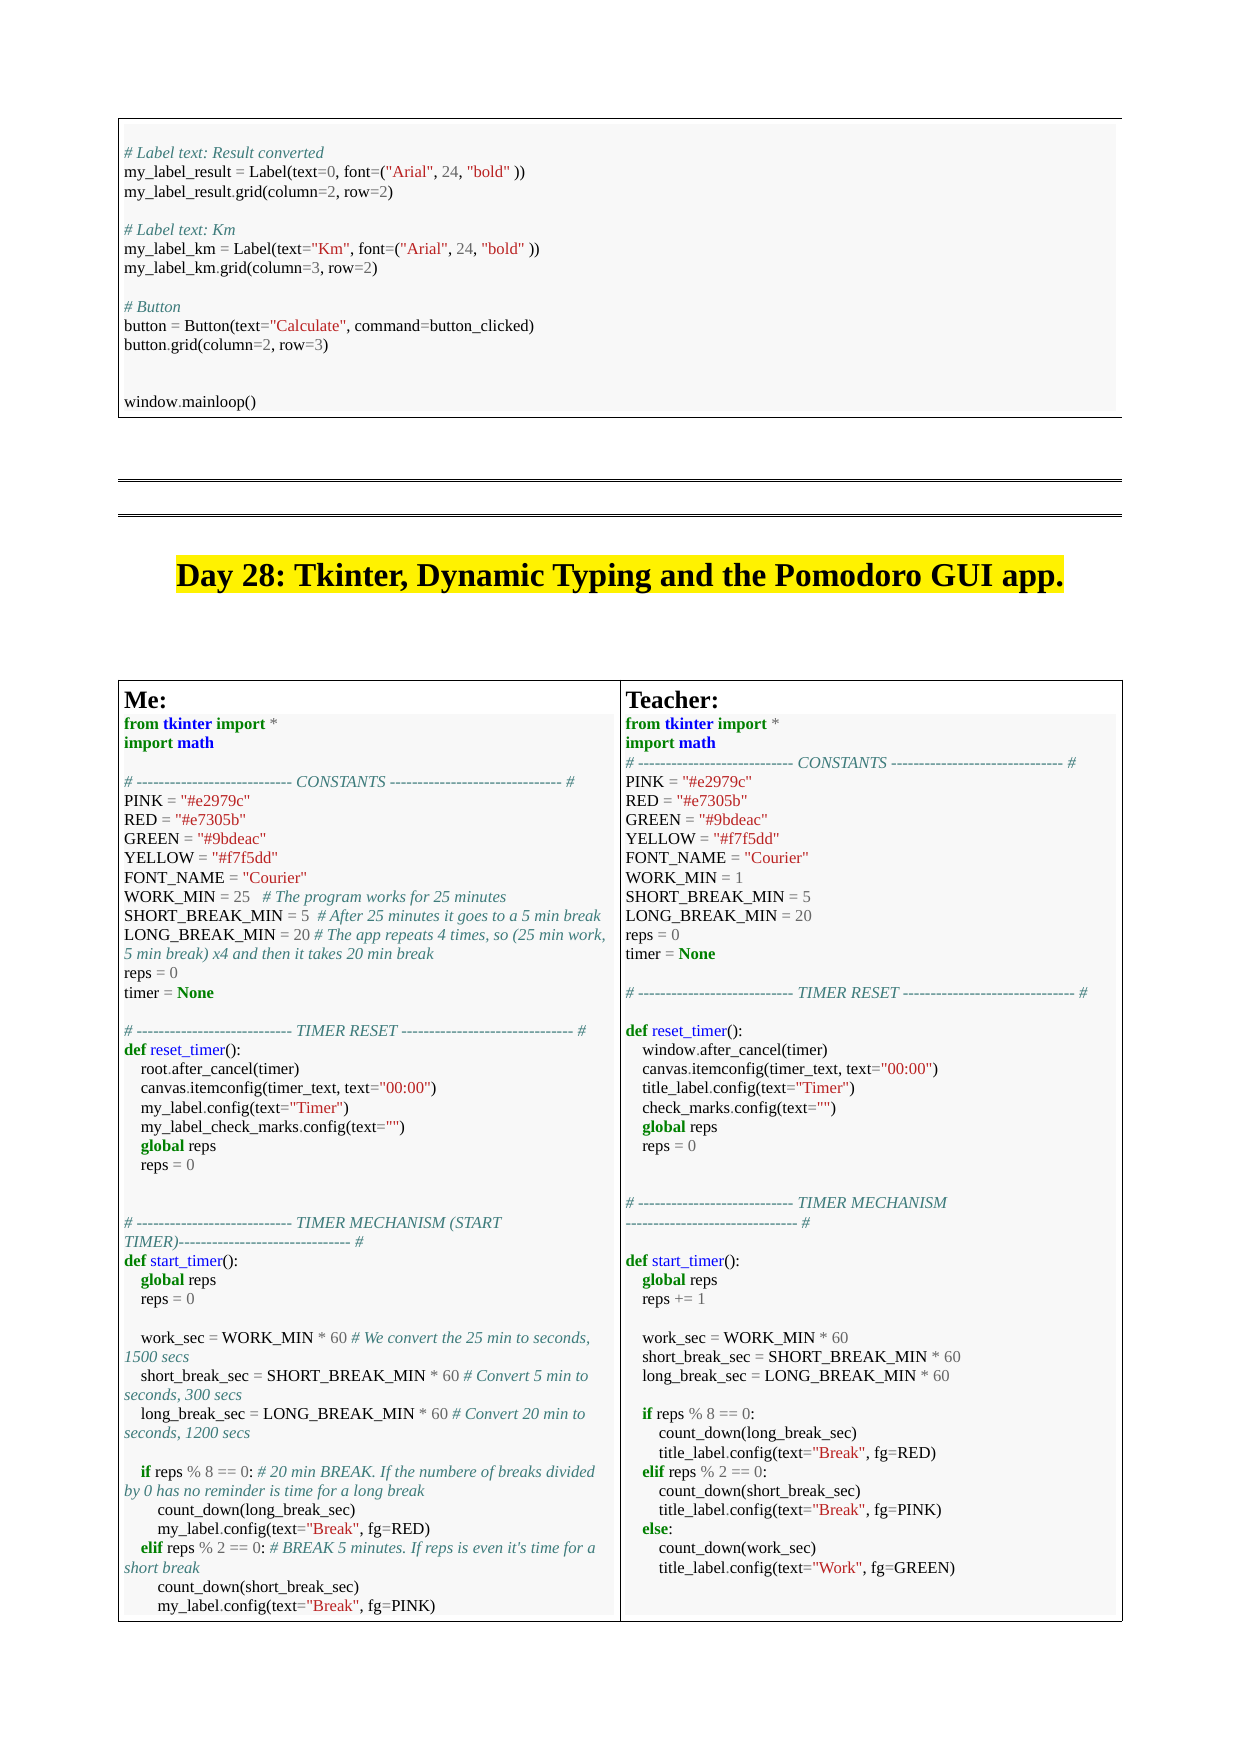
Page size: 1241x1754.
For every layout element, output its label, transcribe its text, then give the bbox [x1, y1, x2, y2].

text Day 28: Tkinter, Dynamic Typing and the Pomodoro GUI app. [118, 555, 1122, 593]
table_header # Label text: Result converted my_label_result = Label(text=0, font=("Arial", 24, "bold" )) my_label_result.grid(column=2, row=2) # Label text: Km my_label_km = Label(text="Km", font=("Arial", 24, "bold" )) my_label_km.grid(column=3, row=2) # Button button = Button(text="Calculate", command=button_clicked) button.grid(column=2, row=3) window.mainloop() [119, 119, 1122, 417]
table_header Me: from tkinter import * import math # ---------------------------- CONSTANTS ------------------------------- # PINK = "#e2979c" RED = "#e7305b" GREEN = "#9bdeac" YELLOW = "#f7f5dd" FONT_NAME = "Courier" WORK_MIN = 25 # The program works for 25 minutes SHORT_BREAK_MIN = 5 # After 25 minutes it goes to a 5 min break LONG_BREAK_MIN = 20 # The app repeats 4 times, so (25 min work, 5 min break) x4 and then it takes 20 min break reps = 0 timer = None # ---------------------------- TIMER RESET ------------------------------- # def reset_timer(): root.after_cancel(timer) canvas.itemconfig(timer_text, text="00:00") my_label.config(text="Timer") my_label_check_marks.config(text="") global reps reps = 0 # ---------------------------- TIMER MECHANISM (START TIMER)------------------------------- # def start_timer(): global reps reps = 0 work_sec = WORK_MIN * 60 # We convert the 25 min to seconds, 1500 secs short_break_sec = SHORT_BREAK_MIN * 60 # Convert 5 min to seconds, 300 secs long_break_sec = LONG_BREAK_MIN * 60 # Convert 20 min to seconds, 1200 secs if reps % 8 == 0: # 20 min BREAK. If the numbere of breaks divided by 0 has no reminder is time for a long break count_down(long_break_sec) my_label.config(text="Break", fg=RED) elif reps % 2 == 0: # BREAK 5 minutes. If reps is even it's time for a short break count_down(short_break_sec) my_label.config(text="Break", fg=PINK) [119, 681, 620, 1621]
table_header Teacher: from tkinter import * import math # ---------------------------- CONSTANTS ------------------------------- # PINK = "#e2979c" RED = "#e7305b" GREEN = "#9bdeac" YELLOW = "#f7f5dd" FONT_NAME = "Courier" WORK_MIN = 1 SHORT_BREAK_MIN = 5 LONG_BREAK_MIN = 20 reps = 0 timer = None # ---------------------------- TIMER RESET ------------------------------- # def reset_timer(): window.after_cancel(timer) canvas.itemconfig(timer_text, text="00:00") title_label.config(text="Timer") check_marks.config(text="") global reps reps = 0 # ---------------------------- TIMER MECHANISM ------------------------------- # def start_timer(): global reps reps += 1 work_sec = WORK_MIN * 60 short_break_sec = SHORT_BREAK_MIN * 60 long_break_sec = LONG_BREAK_MIN * 60 if reps % 8 == 0: count_down(long_break_sec) title_label.config(text="Break", fg=RED) elif reps % 2 == 0: count_down(short_break_sec) title_label.config(text="Break", fg=PINK) else: count_down(work_sec) title_label.config(text="Work", fg=GREEN) [621, 681, 1122, 1621]
